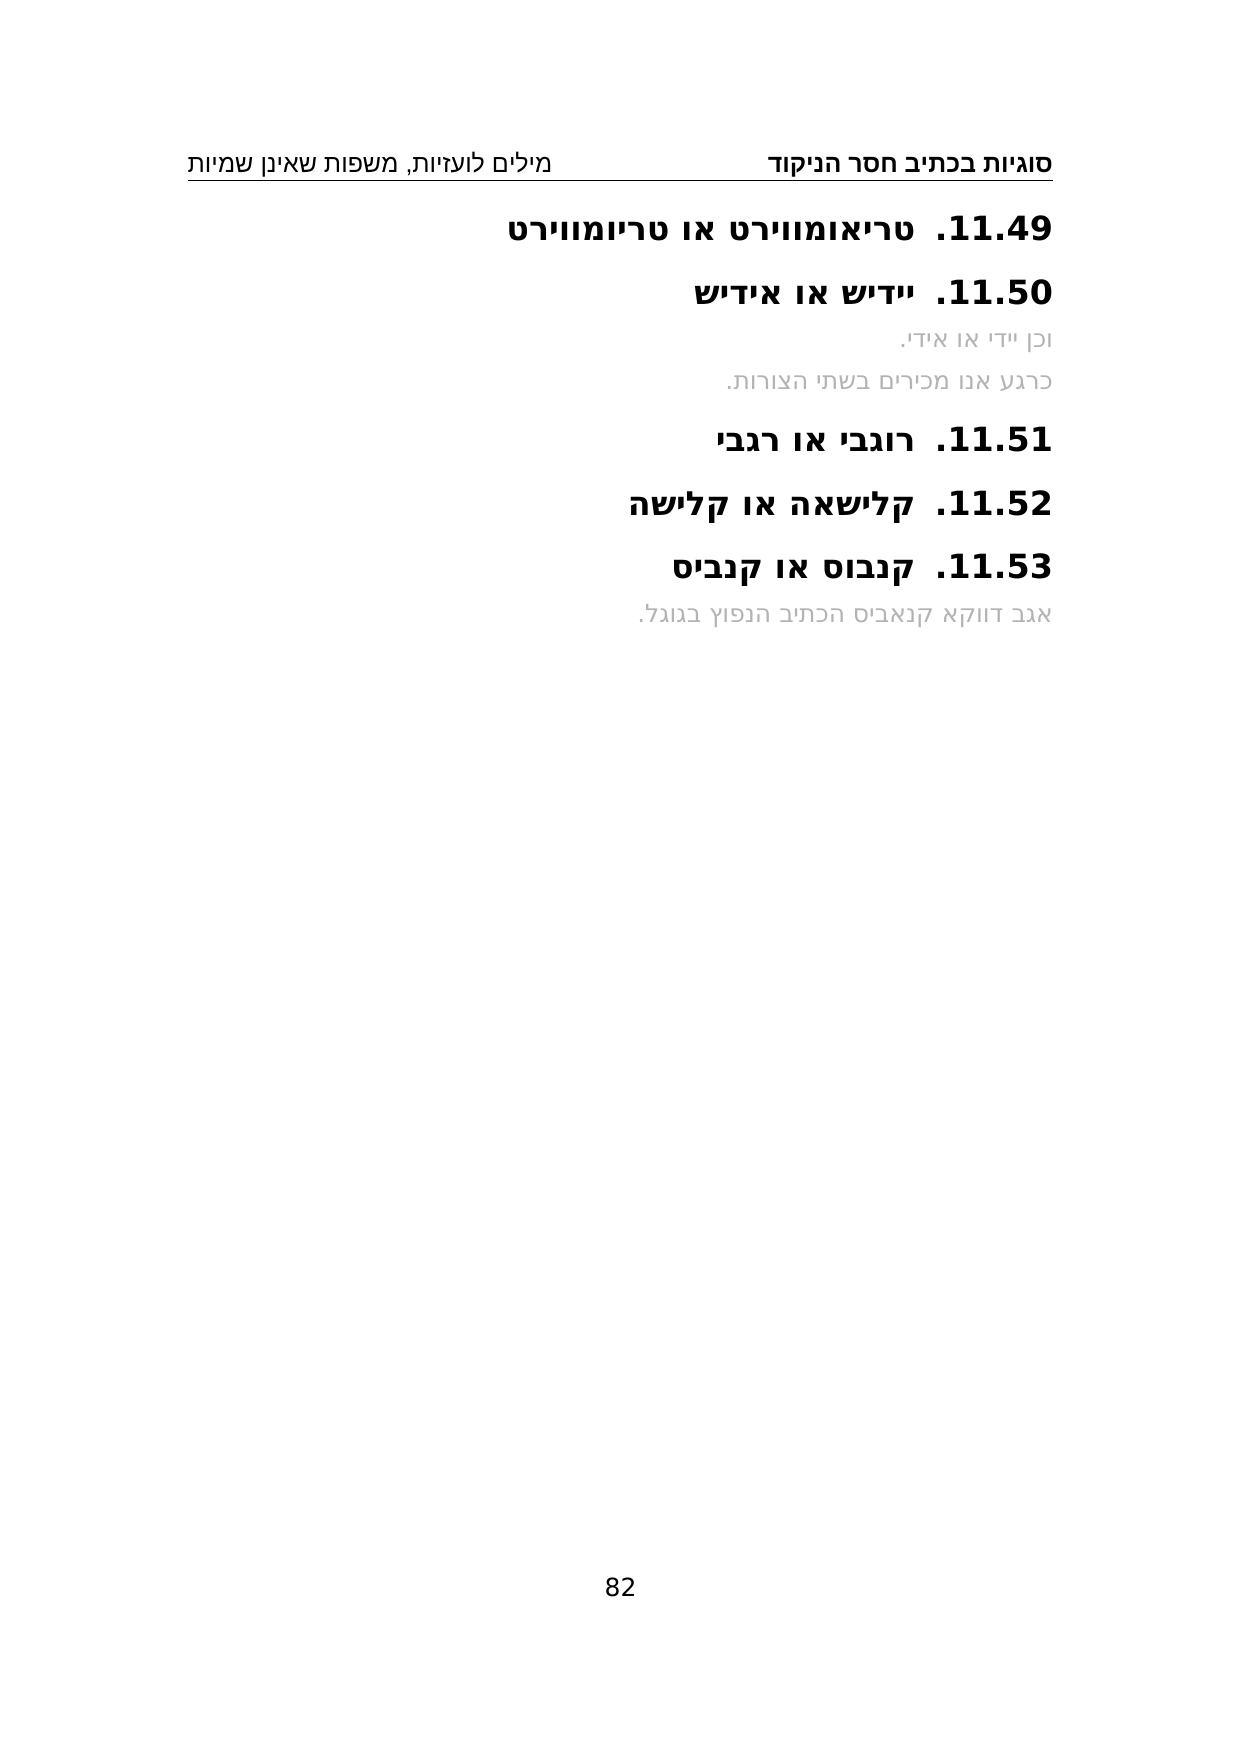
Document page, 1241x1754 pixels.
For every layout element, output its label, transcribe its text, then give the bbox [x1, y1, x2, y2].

text כרגע אנו מכירים בשתי הצורות. [187, 366, 1053, 396]
subtitle רוגבי או רגבי [187, 421, 1053, 459]
subtitle טריאומווירט או טריומווירט [187, 210, 1053, 248]
subtitle קנבוס או קנביס [187, 548, 1053, 586]
text אגב דווקא קנאביס הכתיב הנפוץ בגוגל. [187, 599, 1053, 628]
text וכן יידי או אידי. [187, 324, 1053, 354]
subtitle קלישאה או קלישה [187, 484, 1053, 523]
subtitle יידיש או אידיש [187, 273, 1053, 312]
